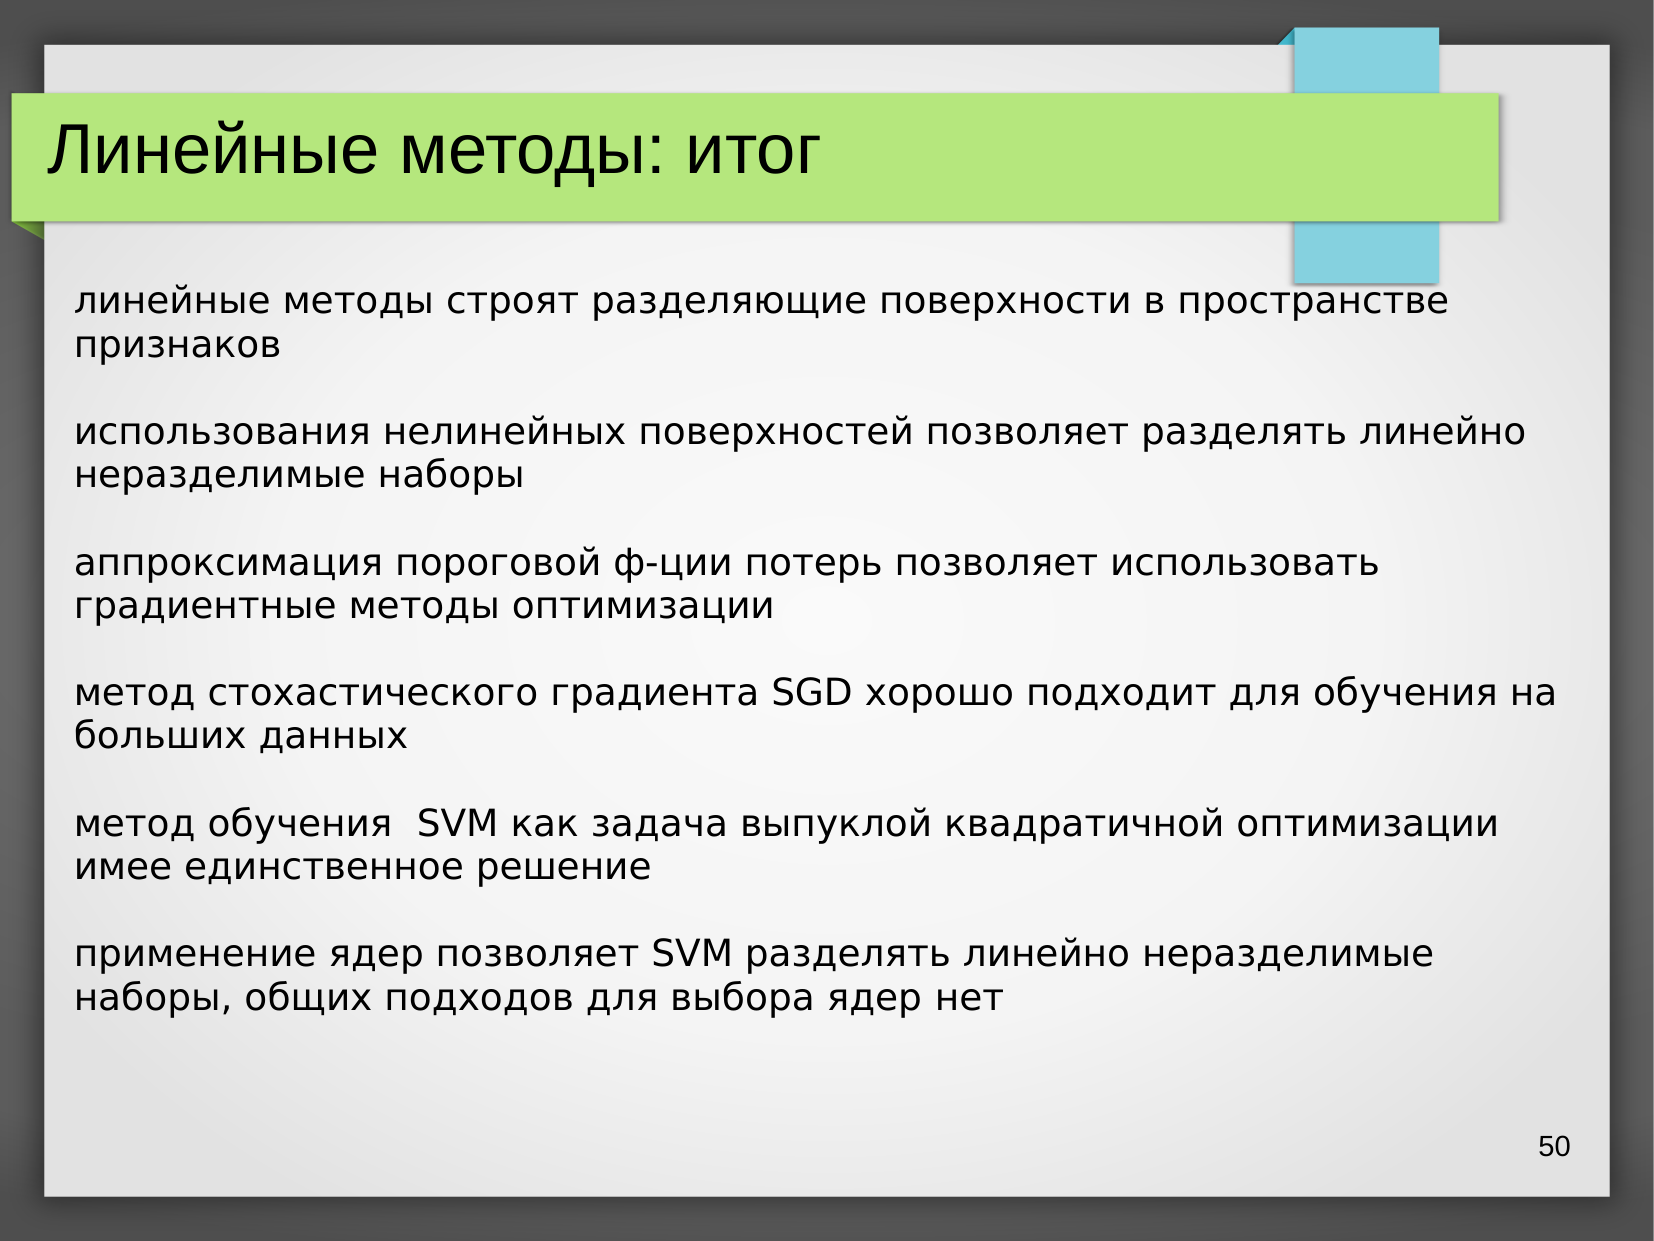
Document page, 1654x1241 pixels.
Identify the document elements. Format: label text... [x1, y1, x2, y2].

text_box линейные методы строят разделяющие поверхности в пространстве признаков использования нелинейных поверхностей позволяет разделять линейно неразделимые наборы аппроксимация пороговой ф-ции потерь позволяет использовать градиентные методы оптимизации метод стохастического градиента SGD хорошо подходит для обучения на больших данных метод обучения SVM как задача выпуклой квадратичной оптимизации имее единственное решение применение ядер позволяет SVM разделять линейно неразделимые наборы, общих подходов для выбора ядер нет [59, 271, 1607, 1123]
title Линейные методы: итог [47, 109, 1501, 190]
picture [0, 0, 1654, 1241]
